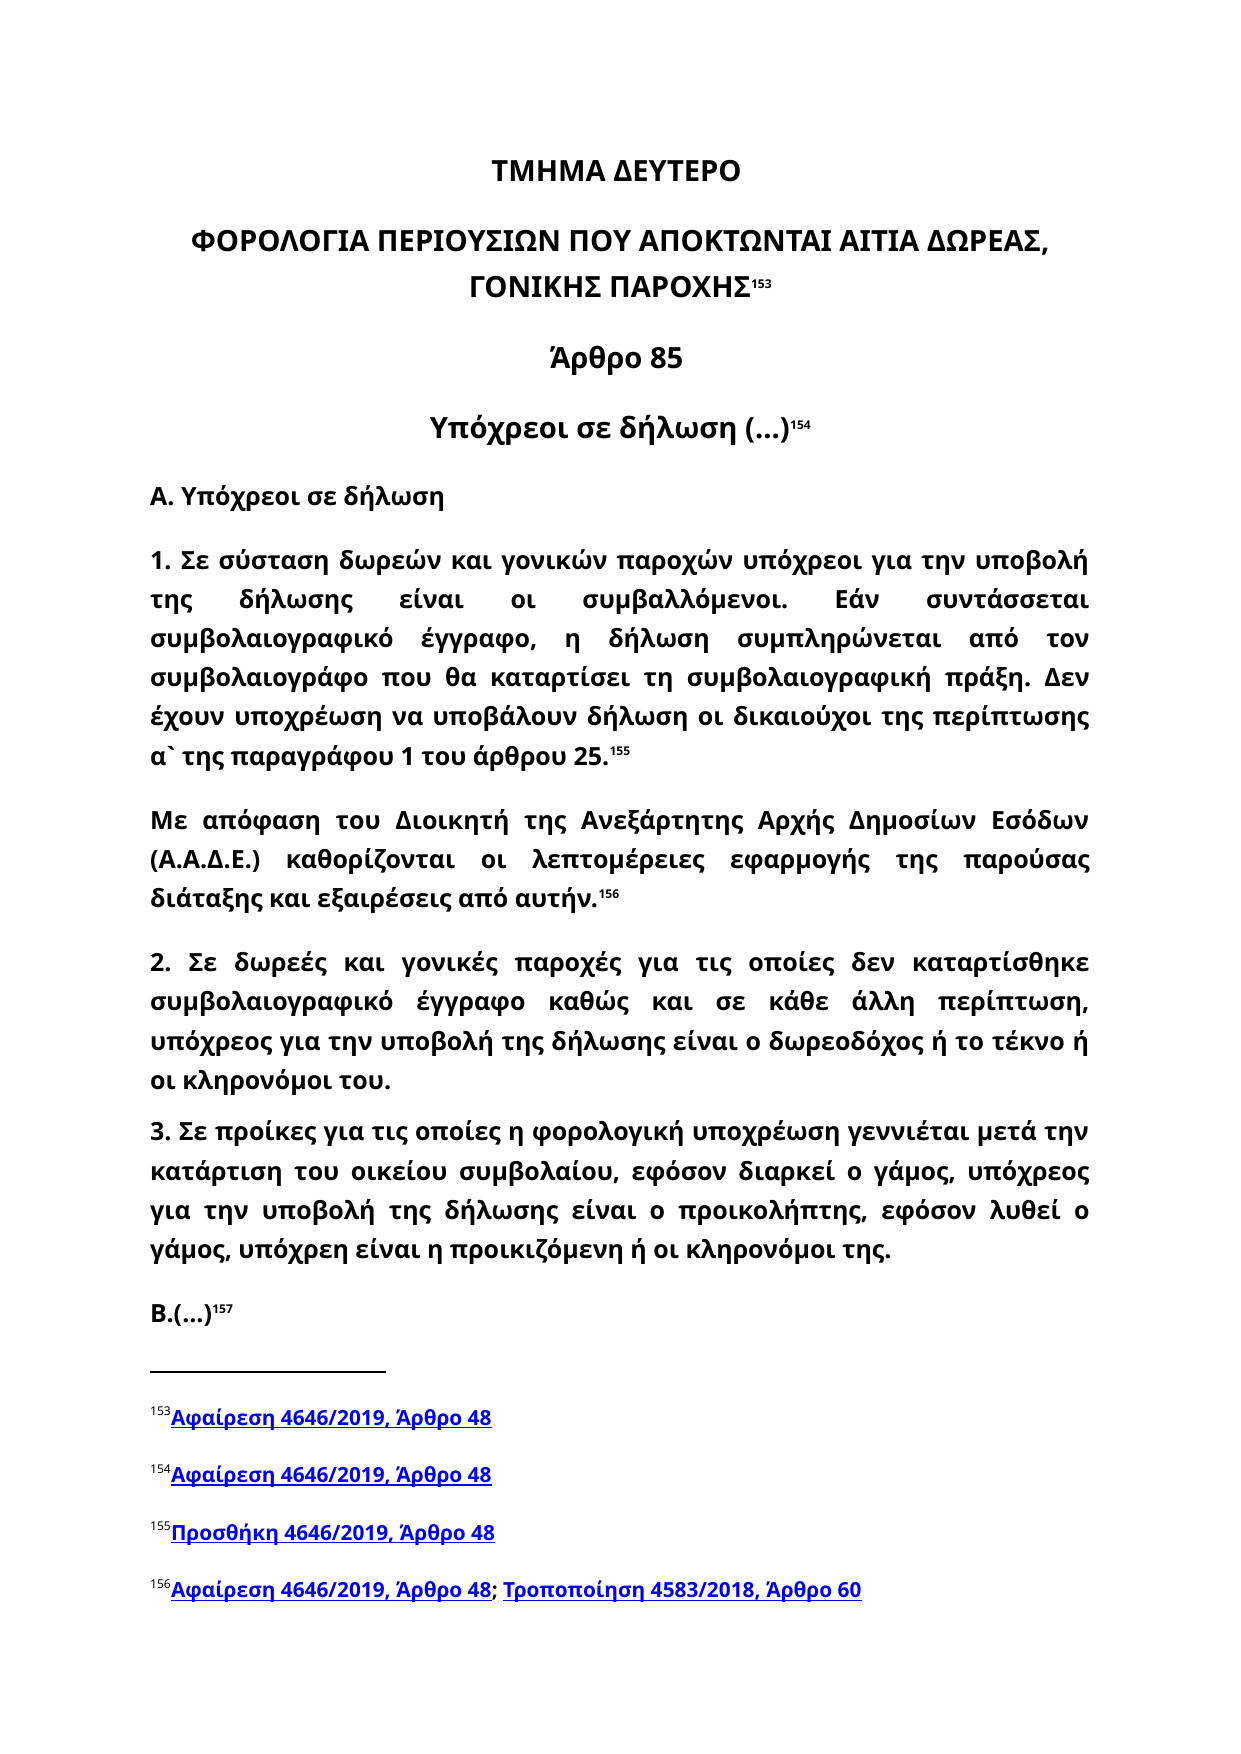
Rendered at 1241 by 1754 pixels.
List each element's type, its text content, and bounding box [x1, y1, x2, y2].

text Προσθήκη 4646/2019, Άρθρο 48 [150, 1518, 1090, 1546]
subtitle ΦΟΡΟΛΟΓΙΑ ΠΕΡΙΟΥΣΙΩΝ ΠΟΥ ΑΠΟΚΤΩΝΤΑΙ ΑΙΤΙΑ ΔΩΡΕΑΣ, ΓΟΝΙΚΗΣ ΠΑΡΟΧΗΣ [150, 221, 1090, 306]
text Αφαίρεση 4646/2019, Άρθρο 48 [150, 1403, 1090, 1431]
subtitle Υπόχρεοι σε δήλωση (...) [150, 407, 1090, 447]
subtitle Άρθρο 85 [150, 337, 1090, 377]
text Με απόφαση του Διοικητή της Ανεξάρτητης Αρχής Δημοσίων Εσόδων (Α.Α.Δ.Ε.) καθορίζονται οι λεπτομέρειες εφαρμογής της παρούσας διάταξης και εξαιρέσεις από αυτήν. [150, 802, 1090, 915]
text Α. Υπόχρεοι σε δήλωση [150, 478, 1090, 512]
text 1. Σε σύσταση δωρεών και γονικών παροχών υπόχρεοι για την υποβολή της δήλωσης είναι οι συμβαλλόμενοι. Εάν συντάσσεται συμβολαιογραφικό έγγραφο, η δήλωση συμπληρώνεται από τον συμβολαιογράφο που θα καταρτίσει τη συμβολαιογραφική πράξη. Δεν έχουν υποχρέωση να υποβάλουν δήλωση οι δικαιούχοι της περίπτωσης α` της παραγράφου 1 του άρθρου 25. [150, 542, 1090, 772]
text 2. Σε δωρεές και γονικές παροχές για τις οποίες δεν καταρτίσθηκε συμβολαιογραφικό έγγραφο καθώς και σε κάθε άλλη περίπτωση, υπόχρεος για την υποβολή της δήλωσης είναι ο δωρεοδόχος ή το τέκνο ή οι κληρονόμοι του. [150, 945, 1090, 1096]
text Β.(...) [150, 1296, 1090, 1330]
text Αφαίρεση 4646/2019, Άρθρο 48 [150, 1460, 1090, 1489]
text Αφαίρεση 4646/2019, Άρθρο 48; Τροποποίηση 4583/2018, Άρθρο 60 [150, 1576, 1090, 1604]
subtitle ΤΜΗΜΑ ΔΕΥΤΕΡΟ [150, 150, 1090, 190]
text 3. Σε προίκες για τις οποίες η φορολογική υποχρέωση γεννιέται μετά την κατάρτιση του οικείου συμβολαίου, εφόσον διαρκεί ο γάμος, υπόχρεος για την υποβολή της δήλωσης είναι ο προικολήπτης, εφόσον λυθεί ο γάμος, υπόχρεη είναι η προικιζόμενη ή οι κληρονόμοι της. [150, 1114, 1090, 1266]
